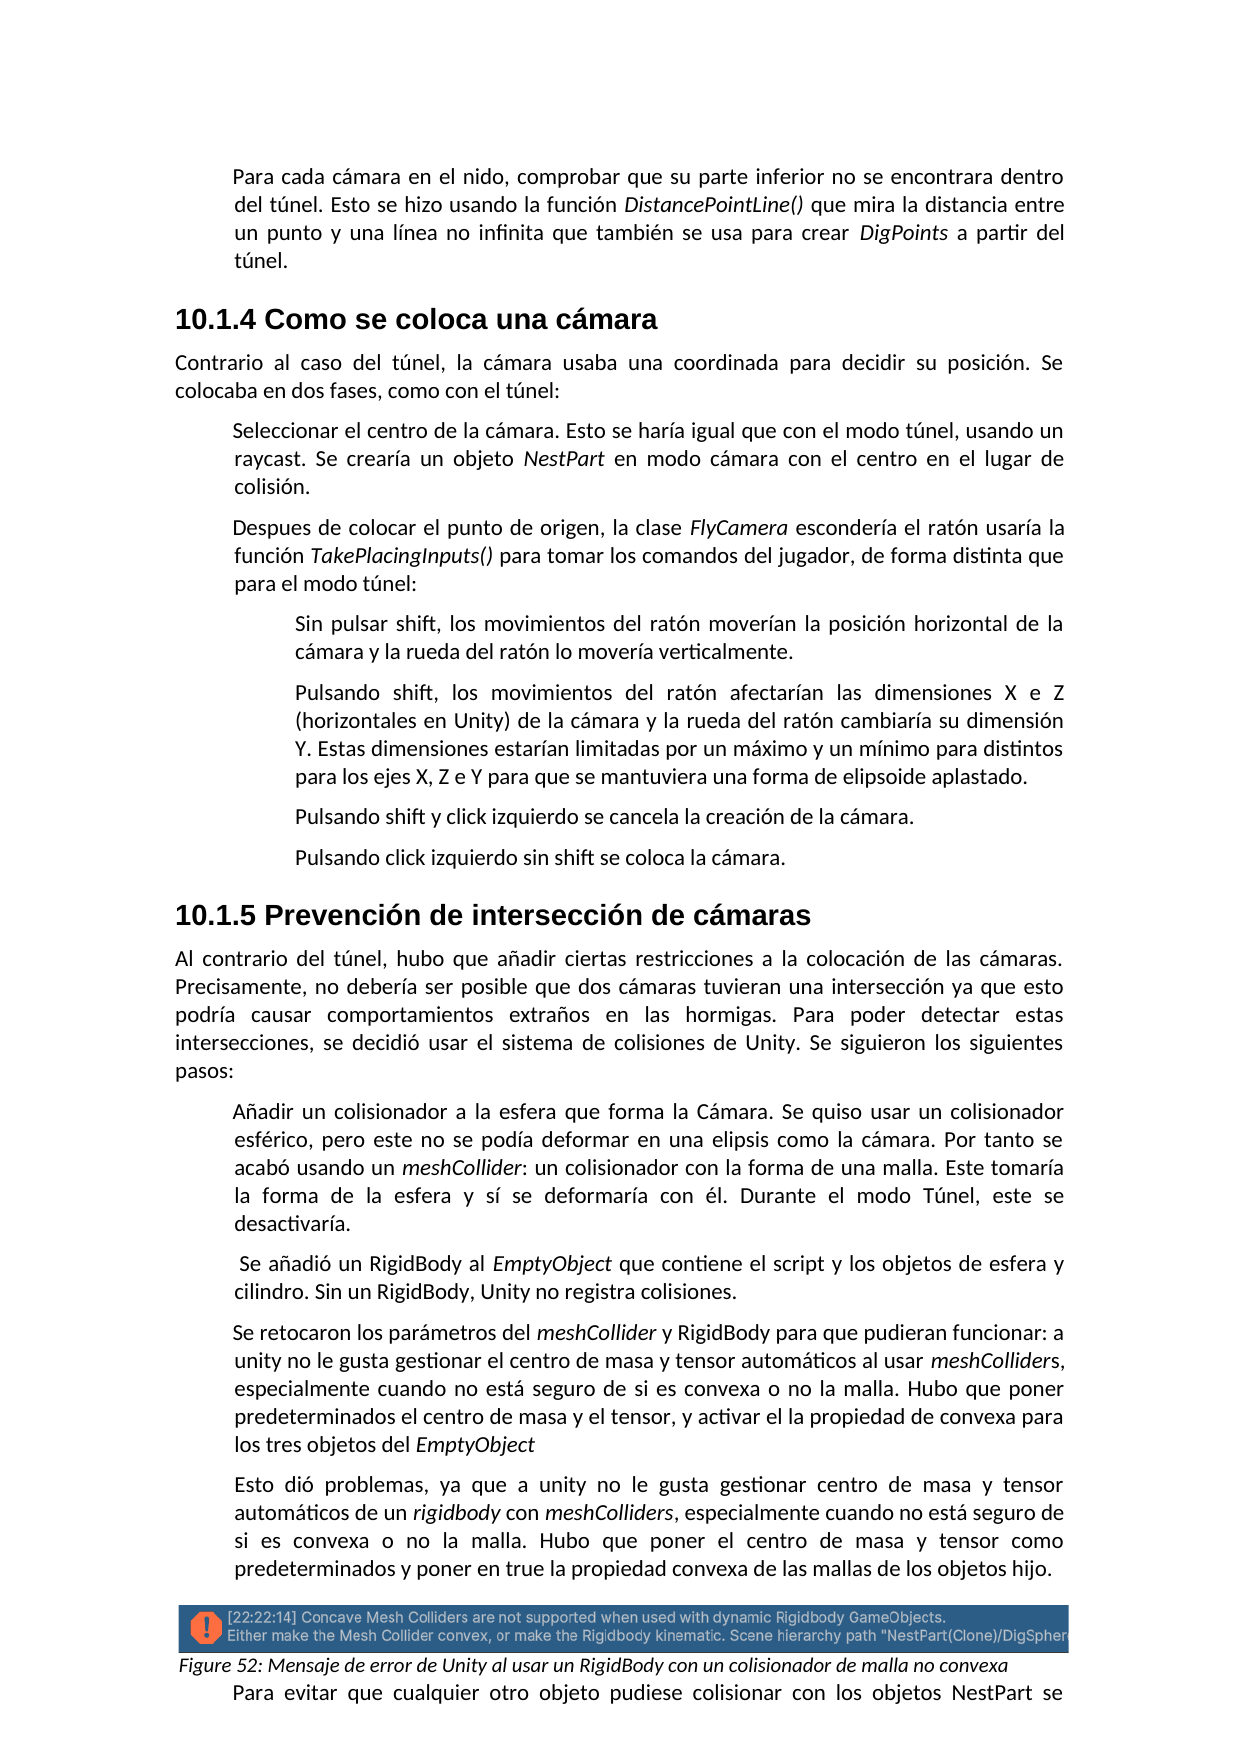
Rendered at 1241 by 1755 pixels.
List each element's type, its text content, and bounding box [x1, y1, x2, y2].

list Pulsando click izquierdo sin shift se coloca la cámara. [253, 843, 1065, 871]
list Pulsando shift y click izquierdo se cancela la creación de la cámara. [253, 802, 1065, 831]
list Se añadió un RigidBody al EmptyObject que contiene el script y los objetos de esfera y cilindro. Sin un RigidBody, Unity no registra colisiones. [204, 1249, 1065, 1305]
list Sin pulsar shift, los movimientos del ratón moverían la posición horizontal de la cámara y la rueda del ratón lo movería verticalmente. [253, 609, 1065, 665]
list [178, 1593, 1069, 1605]
picture [178, 1605, 1069, 1653]
subtitle Como se coloca una cámara [175, 302, 1065, 335]
list Despues de colocar el punto de origen, la clase FlyCamera escondería el ratón usaría la función TakePlacingInputs() para tomar los comandos del jugador, de forma distinta que para el modo túnel: [204, 513, 1065, 597]
list Seleccionar el centro de la cámara. Esto se haría igual que con el modo túnel, usando un raycast. Se crearía un objeto NestPart en modo cámara con el centro en el lugar de colisión. [204, 416, 1065, 500]
list Añadir un colisionador a la esfera que forma la Cámara. Se quiso usar un colisionador esférico, pero este no se podía deformar en una elipsis como la cámara. Por tanto se acabó usando un meshCollider: un colisionador con la forma de una malla. Este tomaría la forma de la esfera y sí se deformaría con él. Durante el modo Túnel, este se desactivaría. [204, 1097, 1065, 1237]
list Figure 52: Mensaje de error de Unity al usar un RigidBody con un colisionador de malla no convexa [178, 1653, 1069, 1678]
list Para cada cámara en el nido, comprobar que su parte inferior no se encontrara dentro del túnel. Esto se hizo usando la función DistancePointLine() que mira la distancia entre un punto y una línea no infinita que también se usa para crear DigPoints a partir del túnel. [204, 162, 1065, 274]
text Al contrario del túnel, hubo que añadir ciertas restricciones a la colocación de las cámaras. Precisamente, no debería ser posible que dos cámaras tuvieran una intersección ya que esto podría causar comportamientos extraños en las hormigas. Para poder detectar estas intersecciones, se decidió usar el sistema de colisiones de Unity. Se siguieron los siguientes pasos: [175, 944, 1065, 1084]
list Esto dió problemas, ya que a unity no le gusta gestionar centro de masa y tensor automáticos de un rigidbody con meshColliders, especialmente cuando no está seguro de si es convexa o no la malla. Hubo que poner el centro de masa y tensor como predeterminados y poner en true la propiedad convexa de las mallas de los objetos hijo. [204, 1471, 1065, 1583]
list Se retocaron los parámetros del meshCollider y RigidBody para que pudieran funcionar: a unity no le gusta gestionar el centro de masa y tensor automáticos al usar meshColliders, especialmente cuando no está seguro de si es convexa o no la malla. Hubo que poner predeterminados el centro de masa y el tensor, y activar el la propiedad de convexa para los tres objetos del EmptyObject [204, 1318, 1065, 1458]
text Contrario al caso del túnel, la cámara usaba una coordinada para decidir su posición. Se colocaba en dos fases, como con el túnel: [175, 348, 1065, 404]
subtitle Prevención de intersección de cámaras [175, 898, 1065, 932]
list Pulsando shift, los movimientos del ratón afectarían las dimensiones X e Z (horizontales en Unity) de la cámara y la rueda del ratón cambiaría su dimensión Y. Estas dimensiones estarían limitadas por un máximo y un mínimo para distintos para los ejes X, Z e Y para que se mantuviera una forma de elipsoide aplastado. [253, 678, 1065, 790]
list Para evitar que cualquier otro objeto pudiese colisionar con los objetos NestPart se [204, 1678, 1065, 1706]
